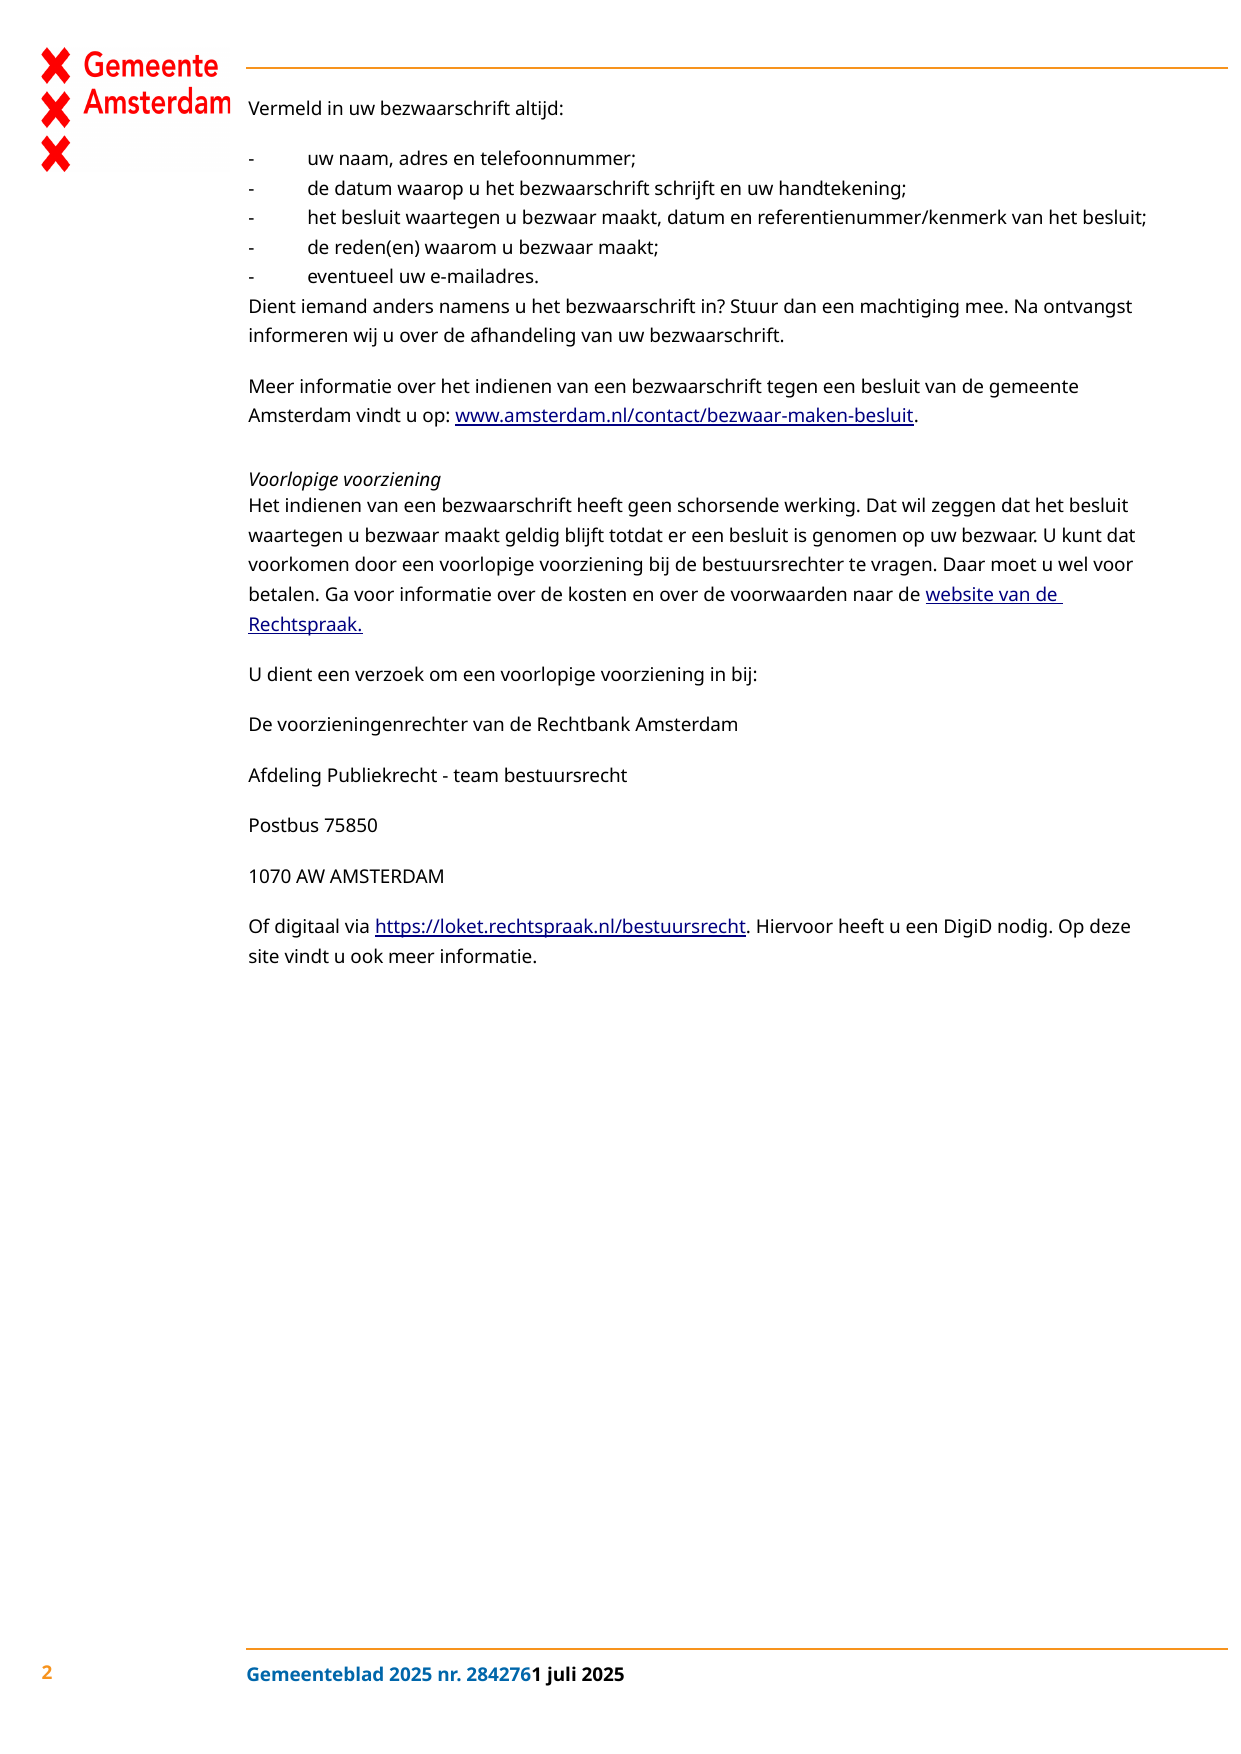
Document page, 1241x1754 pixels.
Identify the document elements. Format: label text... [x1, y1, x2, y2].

text Voorlopige voorziening [248, 467, 1152, 492]
text Afdeling Publiekrecht - team bestuursrecht [248, 762, 1152, 788]
text Meer informatie over het indienen van een bezwaarschrift tegen een besluit van de gemeente Amsterdam vindt u op: www.amsterdam.nl/contact/bezwaar-maken-besluit. [248, 373, 1152, 428]
list het besluit waartegen u bezwaar maakt, datum en referentienummer/kenmerk van het besluit; [248, 204, 1152, 230]
text U dient een verzoek om een voorlopige voorziening in bij: [248, 661, 1152, 687]
list de datum waarop u het bezwaarschrift schrijft en uw handtekening; [248, 175, 1152, 201]
text Vermeld in uw bezwaarschrift altijd: [248, 95, 1152, 121]
list uw naam, adres en telefoonnummer; [248, 145, 1152, 171]
text Postbus 75850 [248, 812, 1152, 838]
list de reden(en) waarom u bezwaar maakt; [248, 234, 1152, 260]
list eventueel uw e-mailadres. [248, 263, 1152, 289]
text Het indienen van een bezwaarschrift heeft geen schorsende werking. Dat wil zeggen dat het besluit waartegen u bezwaar maakt geldig blijft totdat er een besluit is genomen op uw bezwaar. U kunt dat voorkomen door een voorlopige voorziening bij de bestuursrechter te vragen. Daar moet u wel voor betalen. Ga voor informatie over de kosten en over de voorwaarden naar de website van de Rechtspraak. [248, 492, 1152, 636]
text De voorzieningenrechter van de Rechtbank Amsterdam [248, 712, 1152, 737]
text Of digitaal via https://loket.rechtspraak.nl/bestuursrecht. Hiervoor heeft u een DigiD nodig. Op deze site vindt u ook meer informatie. [248, 913, 1152, 968]
text 1070 AW AMSTERDAM [248, 863, 1152, 888]
text Dient iemand anders namens u het bezwaarschrift in? Stuur dan een machtiging mee. Na ontvangst informeren wij u over de afhandeling van uw bezwaarschrift. [248, 293, 1152, 348]
picture [41, 47, 231, 172]
